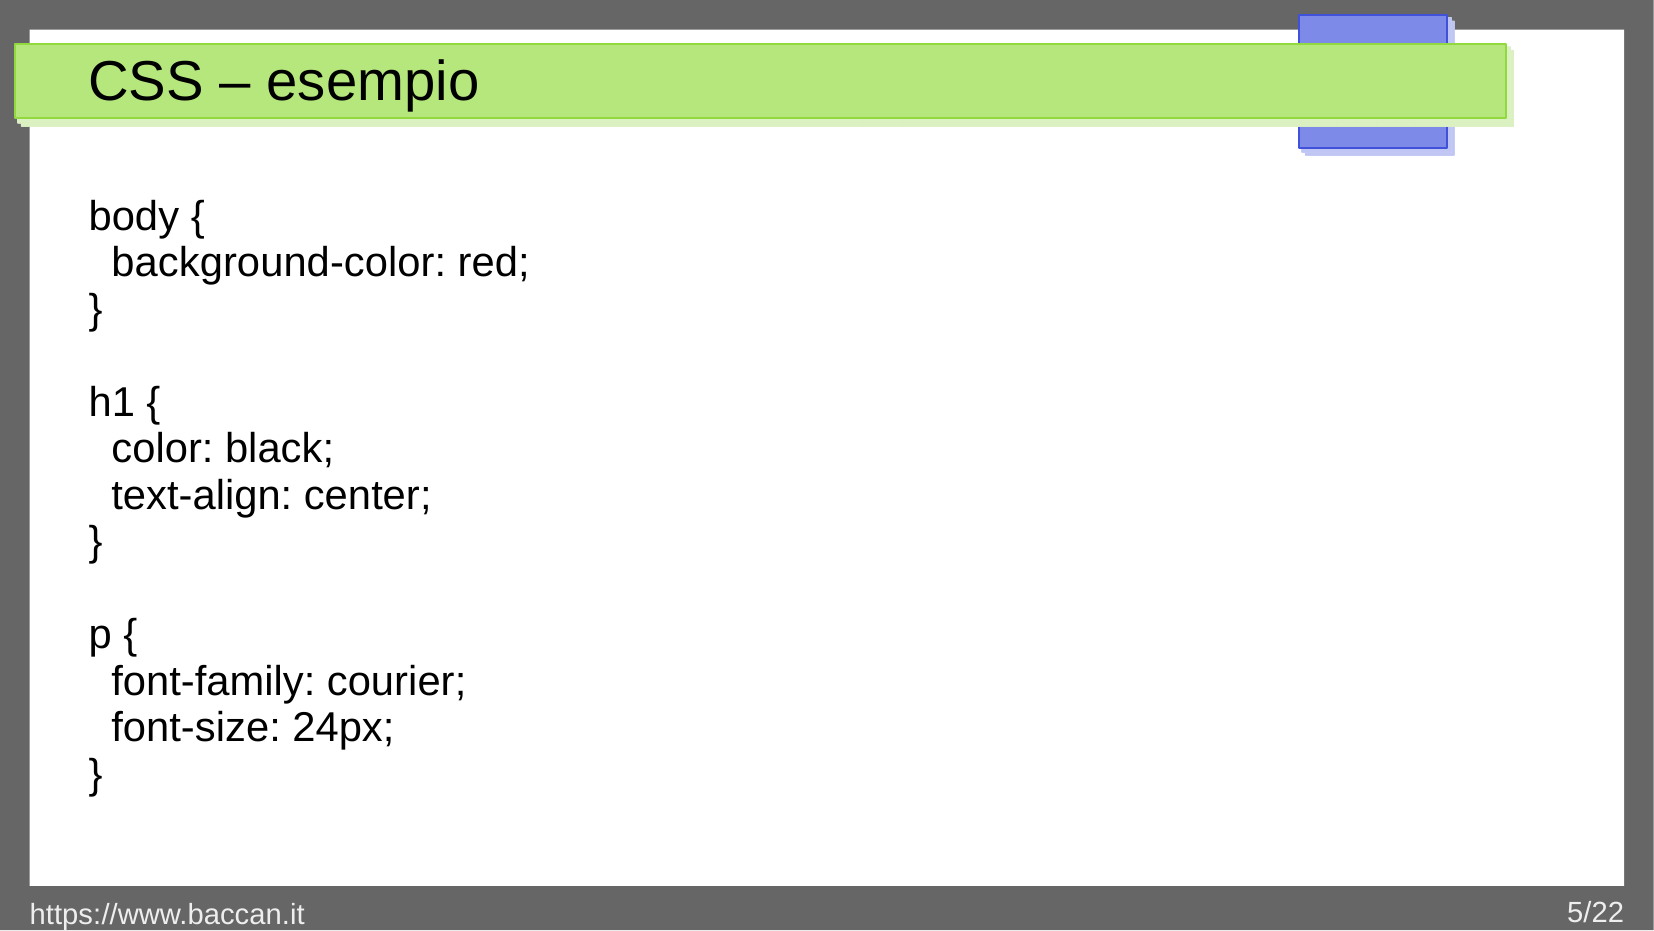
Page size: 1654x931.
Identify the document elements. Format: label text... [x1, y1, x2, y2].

title CSS – esempio [88, 44, 1506, 119]
text_box body { background-color: red; } h1 { color: black; text-align: center; } p { font-family: courier; font-size: 24px; } [88, 123, 1565, 867]
